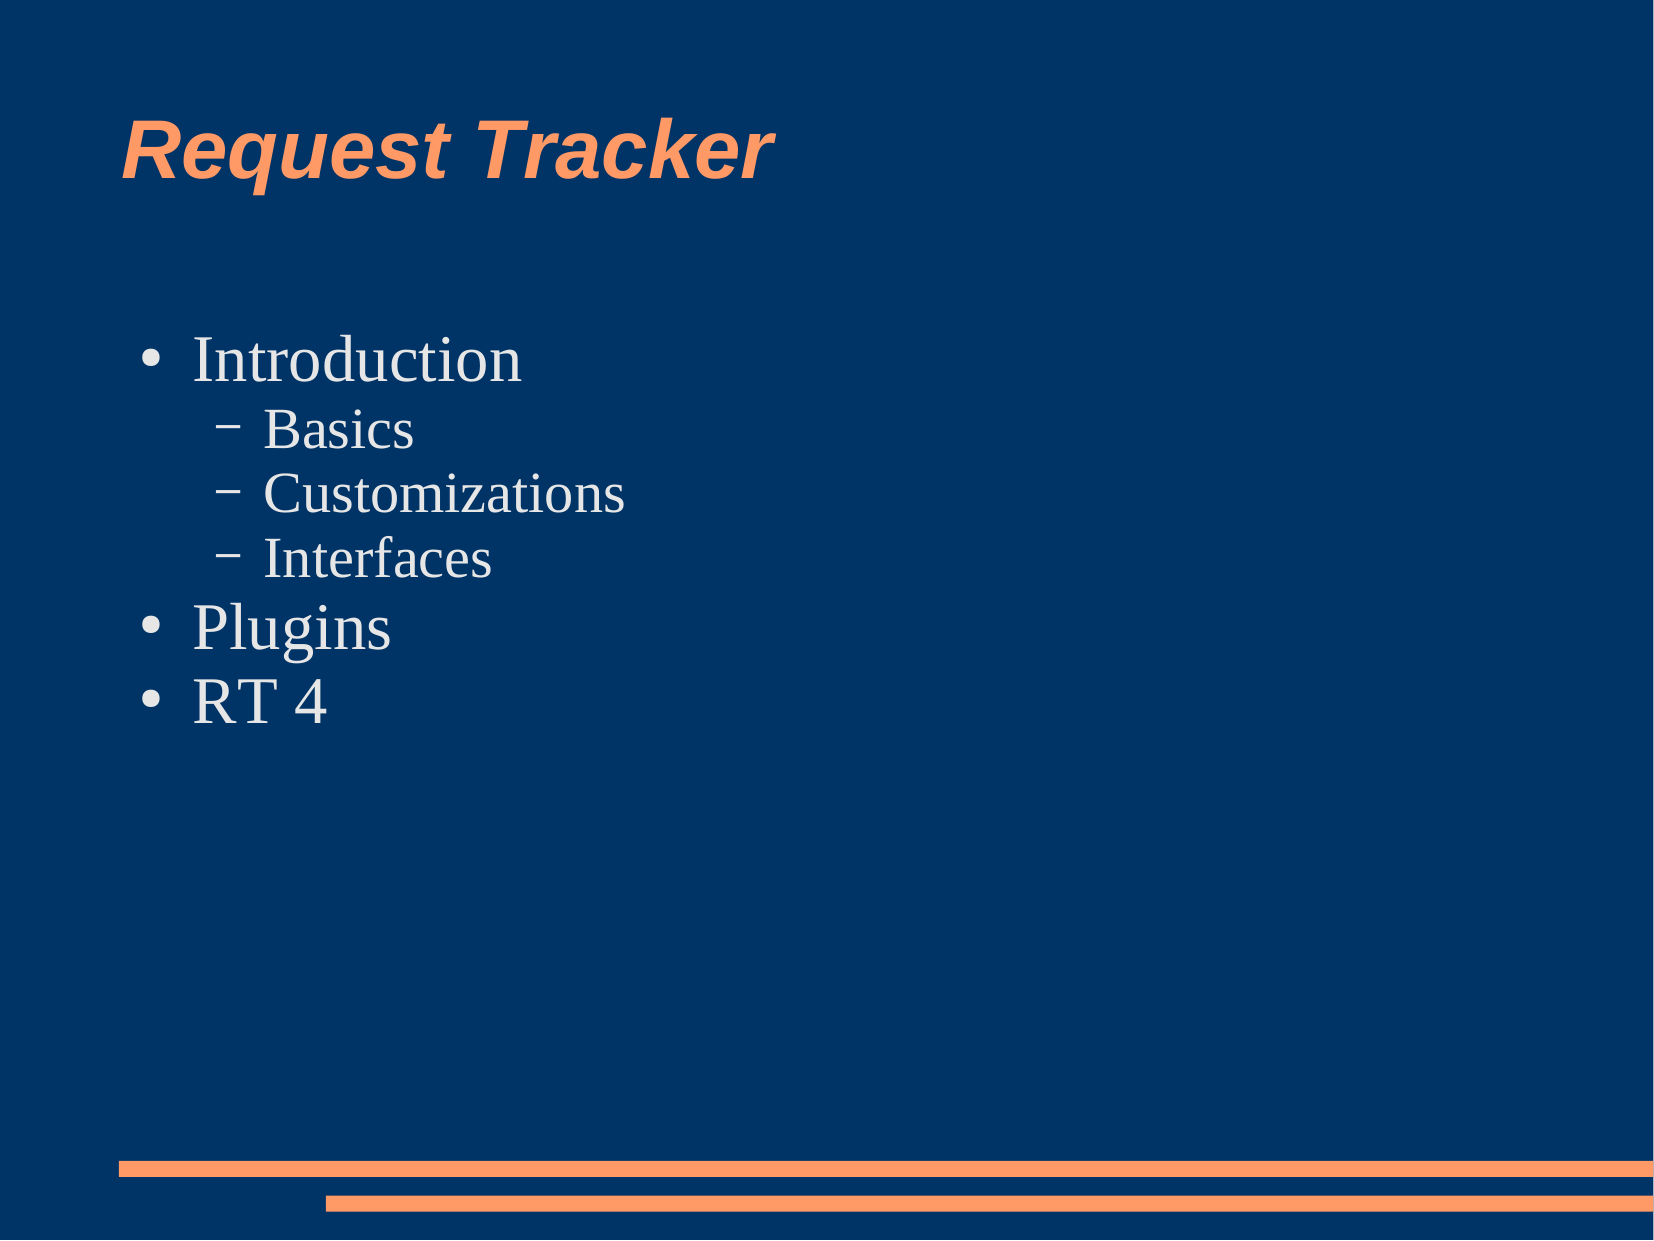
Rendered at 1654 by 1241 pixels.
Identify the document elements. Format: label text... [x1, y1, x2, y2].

title Request Tracker [121, 53, 1534, 247]
list Introduction Basics Customizations Interfaces Plugins RT 4 [121, 322, 1561, 1118]
